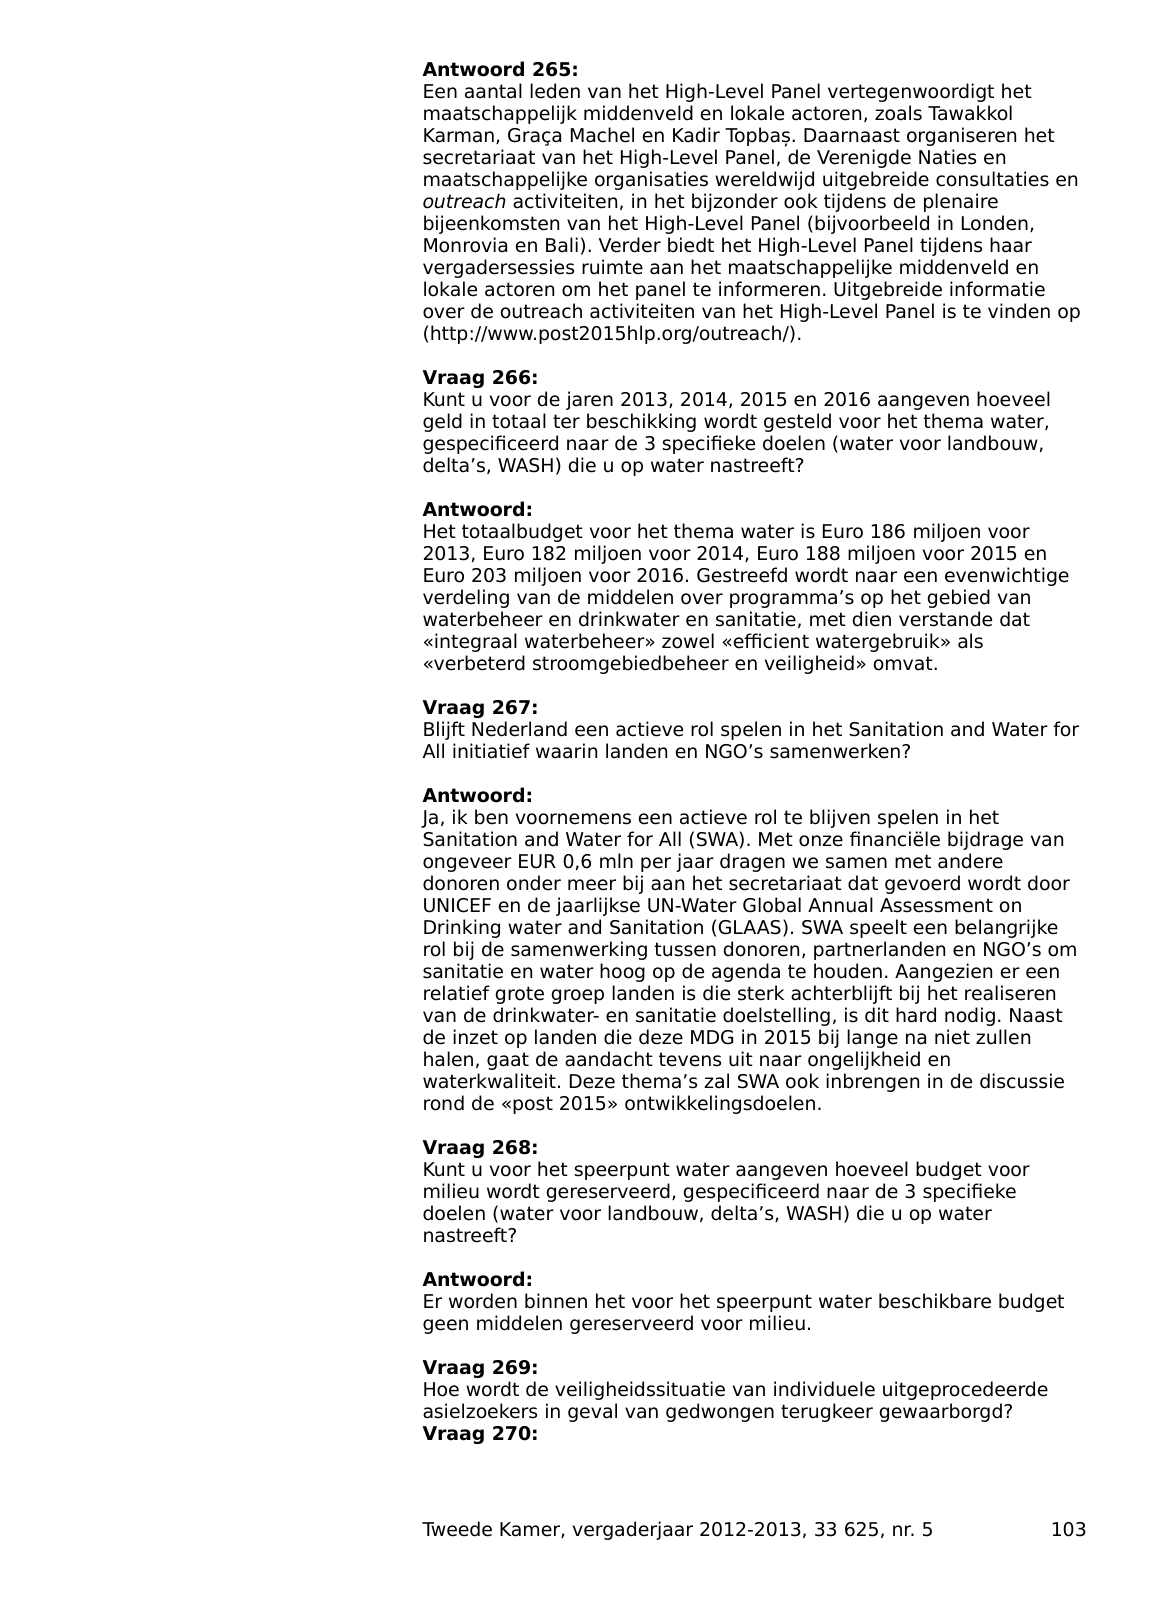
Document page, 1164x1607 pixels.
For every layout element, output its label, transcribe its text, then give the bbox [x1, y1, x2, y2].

text Antwoord 265: [422, 59, 1087, 81]
text Een aantal leden van het High-Level Panel vertegenwoordigt het maatschappelijk middenveld en lokale actoren, zoals Tawakkol Karman, Graça Machel en Kadir Topbaș. Daarnaast organiseren het secretariaat van het High-Level Panel, de Verenigde Naties en maatschappelijke organisaties wereldwijd uitgebreide consultaties en outreach activiteiten, in het bijzonder ook tijdens de plenaire bijeenkomsten van het High-Level Panel (bijvoorbeeld in Londen, Monrovia en Bali). Verder biedt het High-Level Panel tijdens haar vergadersessies ruimte aan het maatschappelijke middenveld en lokale actoren om het panel te informeren. Uitgebreide informatie over de outreach activiteiten van het High-Level Panel is te vinden op (http://www.post2015hlp.org/outreach/). [422, 81, 1087, 345]
text Antwoord: [422, 499, 1087, 521]
text Vraag 270: [422, 1423, 1087, 1445]
text Vraag 269: [422, 1357, 1087, 1379]
text Kunt u voor de jaren 2013, 2014, 2015 en 2016 aangeven hoeveel geld in totaal ter beschikking wordt gesteld voor het thema water, gespecificeerd naar de 3 specifieke doelen (water voor landbouw, delta’s, WASH) die u op water nastreeft? [422, 389, 1087, 477]
text Antwoord: [422, 1269, 1087, 1291]
text Ja, ik ben voornemens een actieve rol te blijven spelen in het Sanitation and Water for All (SWA). Met onze financiële bijdrage van ongeveer EUR 0,6 mln per jaar dragen we samen met andere donoren onder meer bij aan het secretariaat dat gevoerd wordt door UNICEF en de jaarlijkse UN-Water Global Annual Assessment on Drinking water and Sanitation (GLAAS). SWA speelt een belangrijke rol bij de samenwerking tussen donoren, partnerlanden en NGO’s om sanitatie en water hoog op de agenda te houden. Aangezien er een relatief grote groep landen is die sterk achterblijft bij het realiseren van de drinkwater- en sanitatie doelstelling, is dit hard nodig. Naast de inzet op landen die deze MDG in 2015 bij lange na niet zullen halen, gaat de aandacht tevens uit naar ongelijkheid en waterkwaliteit. Deze thema’s zal SWA ook inbrengen in de discussie rond de «post 2015» ontwikkelingsdoelen. [422, 807, 1087, 1115]
text Vraag 266: [422, 367, 1087, 389]
text Vraag 268: [422, 1137, 1087, 1159]
text Hoe wordt de veiligheidssituatie van individuele uitgeprocedeerde asielzoekers in geval van gedwongen terugkeer gewaarborgd? [422, 1379, 1087, 1423]
text Blijft Nederland een actieve rol spelen in het Sanitation and Water for All initiatief waarin landen en NGO’s samenwerken? [422, 719, 1087, 763]
text Er worden binnen het voor het speerpunt water beschikbare budget geen middelen gereserveerd voor milieu. [422, 1291, 1087, 1335]
text Kunt u voor het speerpunt water aangeven hoeveel budget voor milieu wordt gereserveerd, gespecificeerd naar de 3 specifieke doelen (water voor landbouw, delta’s, WASH) die u op water nastreeft? [422, 1159, 1087, 1247]
text Vraag 267: [422, 697, 1087, 719]
text Het totaalbudget voor het thema water is Euro 186 miljoen voor 2013, Euro 182 miljoen voor 2014, Euro 188 miljoen voor 2015 en Euro 203 miljoen voor 2016. Gestreefd wordt naar een evenwichtige verdeling van de middelen over programma’s op het gebied van waterbeheer en drinkwater en sanitatie, met dien verstande dat «integraal waterbeheer» zowel «efficient watergebruik» als «verbeterd stroomgebiedbeheer en veiligheid» omvat. [422, 521, 1087, 675]
text Antwoord: [422, 785, 1087, 807]
